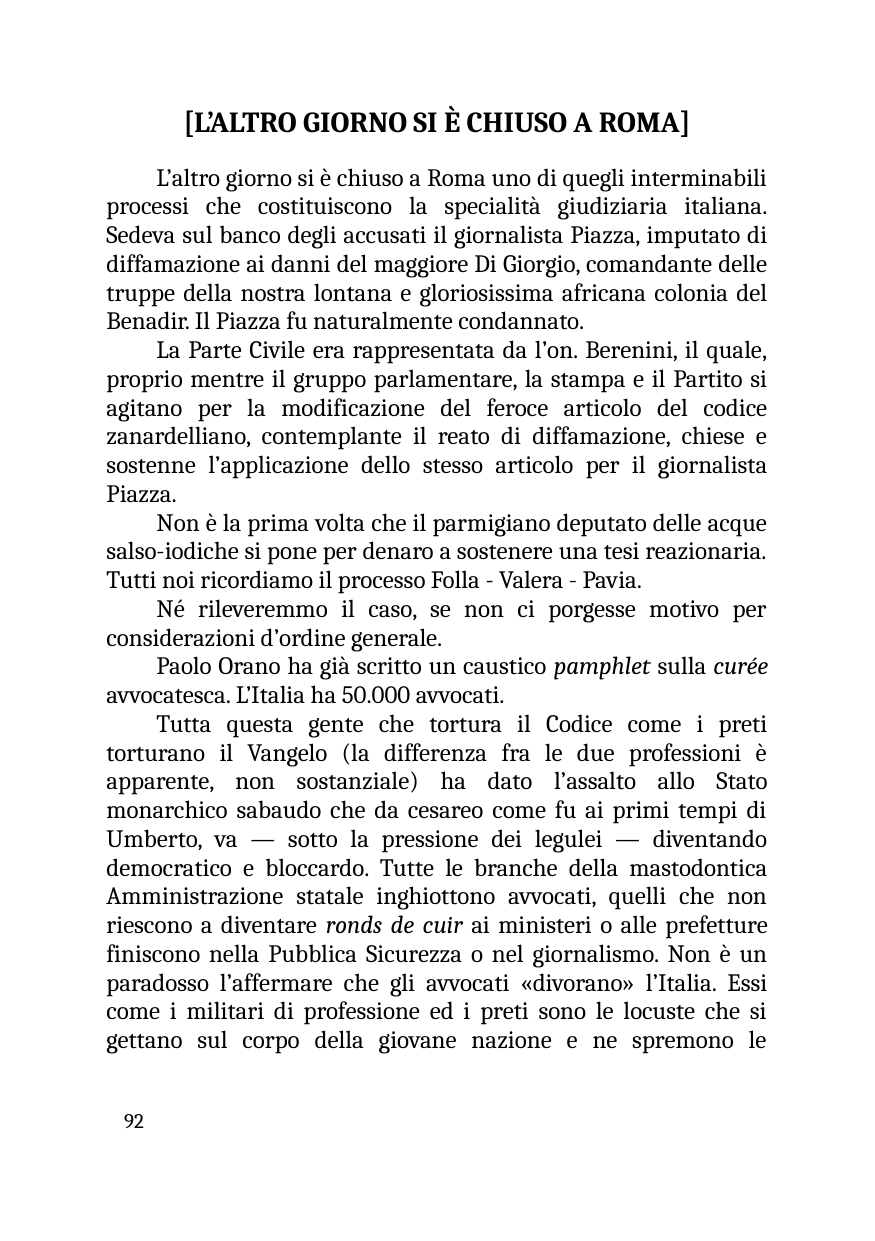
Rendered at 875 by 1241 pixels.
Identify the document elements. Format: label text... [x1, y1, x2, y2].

text Non è la prima volta che il parmigiano deputato delle acque salso-iodiche si pone per denaro a sostenere una tesi reazionaria. Tutti noi ricordiamo il processo Folla - Valera - Pavia. [106, 508, 768, 595]
text La Parte Civile era rappresentata da l’on. Berenini, il quale, proprio mentre il gruppo parlamentare, la stampa e il Partito si agitano per la modificazione del feroce articolo del codice zanardelliano, contemplante il reato di diffamazione, chiese e sostenne l’applicazione dello stesso articolo per il giornalista Piazza. [106, 336, 768, 508]
subtitle [L’ALTRO GIORNO SI È CHIUSO A ROMA] [106, 106, 768, 140]
text L’altro giorno si è chiuso a Roma uno di quegli interminabili processi che costituiscono la specialità giudiziaria italiana. Sedeva sul banco degli accusati il giornalista Piazza, imputato di diffamazione ai danni del maggiore Di Giorgio, comandante delle truppe della nostra lontana e gloriosissima africana colonia del Benadir. Il Piazza fu naturalmente condannato. [106, 163, 768, 336]
text Tutta questa gente che tortura il Codice come i preti torturano il Vangelo (la differenza fra le due professioni è apparente, non sostanziale) ha dato l’assalto allo Stato monarchico sabaudo che da cesareo come fu ai primi tempi di Umberto, va — sotto la pressione dei legulei — diventando democratico e bloccardo. Tutte le branche della mastodontica Amministrazione statale inghiottono avvocati, quelli che non riescono a diventare ronds de cuir ai ministeri o alle prefetture finiscono nella Pubblica Sicurezza o nel giornalismo. Non è un paradosso l’affermare che gli avvocati «divorano» l’Italia. Essi come i militari di professione ed i preti sono le locuste che si gettano sul corpo della giovane nazione e ne spremono le [106, 710, 768, 1055]
text Paolo Orano ha già scritto un caustico pamphlet sulla curée avvocatesca. L’Italia ha 50.000 avvocati. [106, 652, 768, 710]
text Né rileveremmo il caso, se non ci porgesse motivo per considerazioni d’ordine generale. [106, 595, 768, 652]
